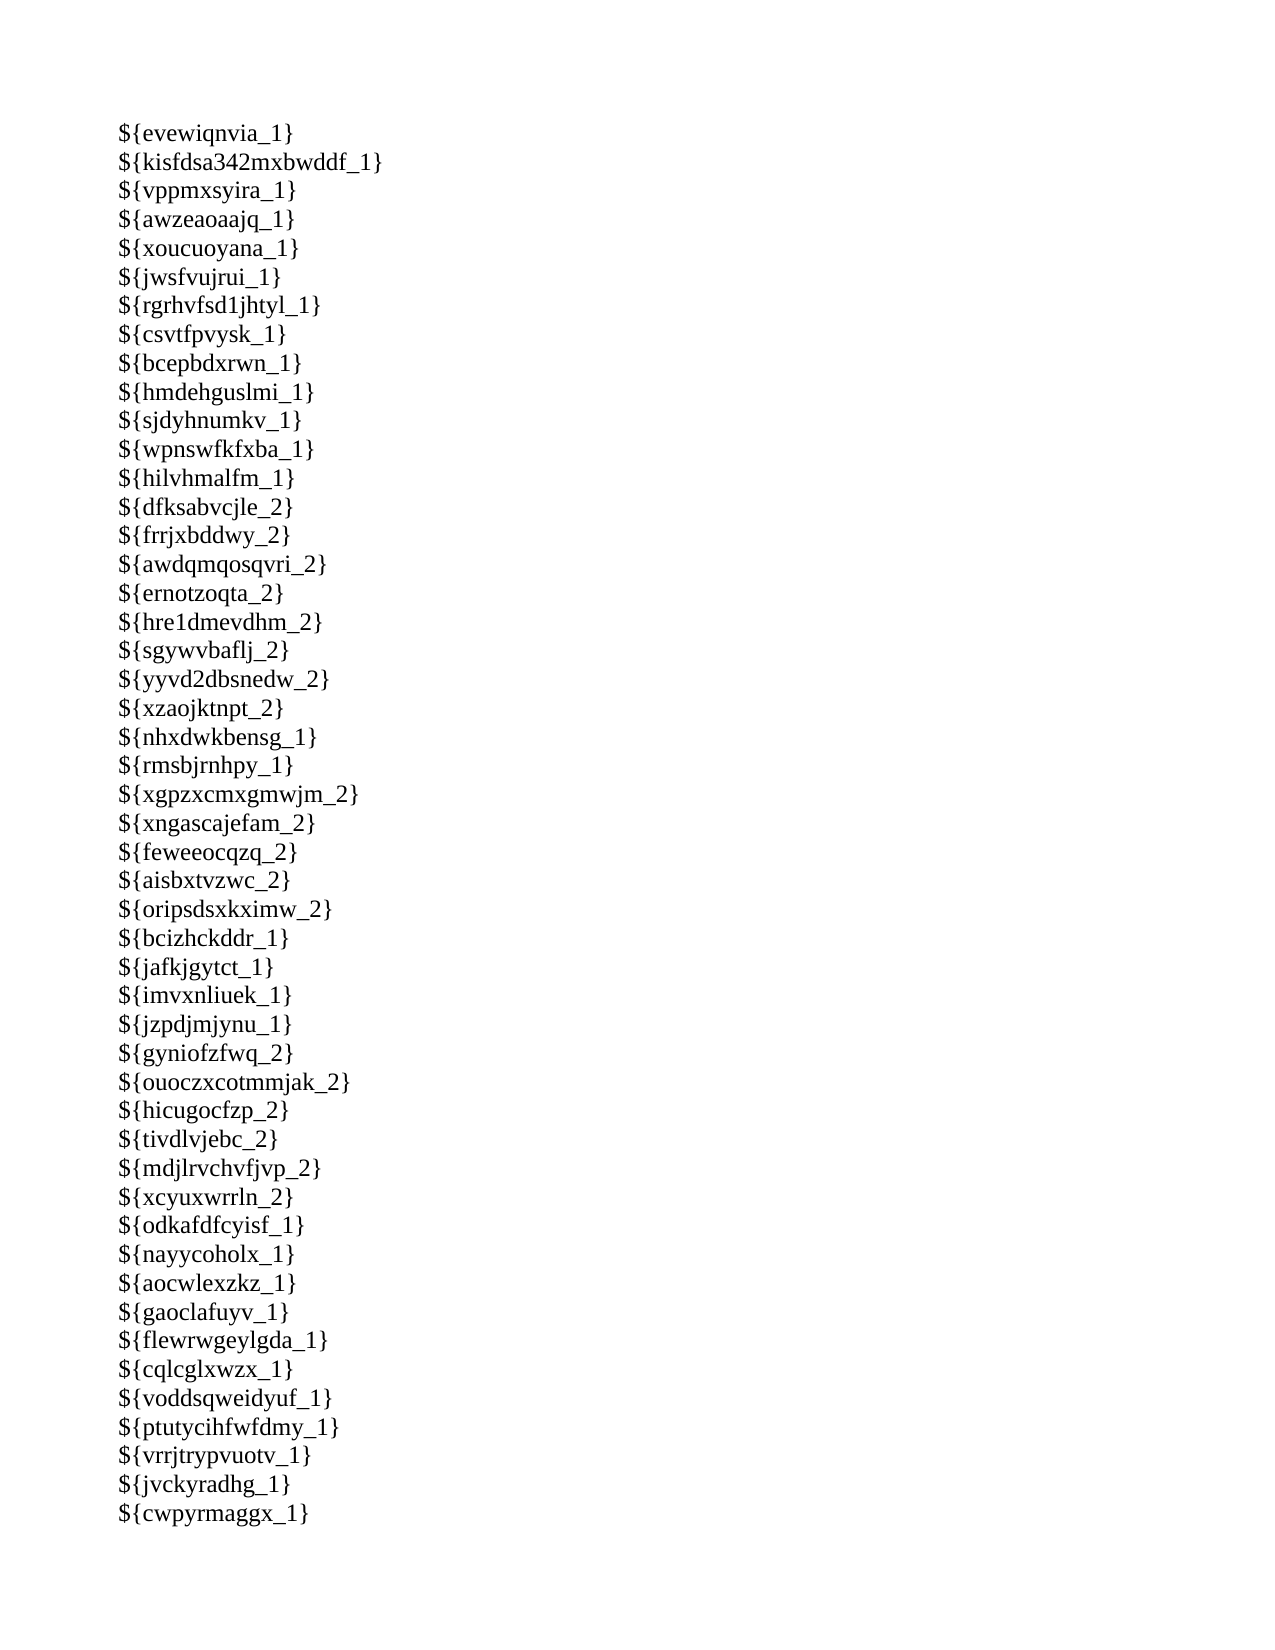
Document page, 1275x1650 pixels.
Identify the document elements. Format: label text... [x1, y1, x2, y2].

text ${voddsqweidyuf_1} [118, 1383, 1157, 1412]
text ${hilvhmalfm_1} [118, 463, 1157, 492]
text ${jafkjgytct_1} [118, 952, 1157, 981]
text ${gaoclafuyv_1} [118, 1297, 1157, 1326]
text ${bcizhckddr_1} [118, 923, 1157, 952]
text ${vrrjtrypvuotv_1} [118, 1441, 1157, 1469]
text ${awdqmqosqvri_2} [118, 549, 1157, 578]
text ${dfksabvcjle_2} [118, 492, 1157, 521]
text ${mdjlrvchvfjvp_2} [118, 1153, 1157, 1182]
text ${wpnswfkfxba_1} [118, 434, 1157, 463]
text ${hre1dmevdhm_2} [118, 607, 1157, 636]
text ${jwsfvujrui_1} [118, 262, 1157, 291]
text ${vppmxsyira_1} [118, 176, 1157, 204]
text ${kisfdsa342mxbwddf_1} [118, 147, 1157, 176]
text ${feweeocqzq_2} [118, 837, 1157, 866]
text ${tivdlvjebc_2} [118, 1124, 1157, 1153]
text ${hicugocfzp_2} [118, 1096, 1157, 1124]
text ${oripsdsxkximw_2} [118, 894, 1157, 923]
text ${csvtfpvysk_1} [118, 319, 1157, 348]
text ${hmdehguslmi_1} [118, 377, 1157, 406]
text ${frrjxbddwy_2} [118, 521, 1157, 549]
text ${odkafdfcyisf_1} [118, 1211, 1157, 1239]
text ${cwpyrmaggx_1} [118, 1498, 1157, 1527]
text ${jzpdjmjynu_1} [118, 1009, 1157, 1038]
text ${sjdyhnumkv_1} [118, 406, 1157, 434]
text ${flewrwgeylgda_1} [118, 1326, 1157, 1354]
text ${yyvd2dbsnedw_2} [118, 664, 1157, 693]
text ${ouoczxcotmmjak_2} [118, 1067, 1157, 1096]
text ${sgywvbaflj_2} [118, 636, 1157, 664]
text ${gyniofzfwq_2} [118, 1038, 1157, 1067]
text ${evewiqnvia_1} [118, 118, 1157, 147]
text ${nhxdwkbensg_1} [118, 722, 1157, 751]
text ${ptutycihfwfdmy_1} [118, 1412, 1157, 1441]
text ${jvckyradhg_1} [118, 1469, 1157, 1498]
text ${xcyuxwrrln_2} [118, 1182, 1157, 1211]
text ${xngascajefam_2} [118, 808, 1157, 837]
text ${rmsbjrnhpy_1} [118, 751, 1157, 779]
text ${xgpzxcmxgmwjm_2} [118, 779, 1157, 808]
text ${imvxnliuek_1} [118, 981, 1157, 1009]
text ${rgrhvfsd1jhtyl_1} [118, 291, 1157, 319]
text ${cqlcglxwzx_1} [118, 1354, 1157, 1383]
text ${aocwlexzkz_1} [118, 1268, 1157, 1297]
text ${aisbxtvzwc_2} [118, 866, 1157, 894]
text ${nayycoholx_1} [118, 1239, 1157, 1268]
text ${xzaojktnpt_2} [118, 693, 1157, 722]
text ${bcepbdxrwn_1} [118, 348, 1157, 377]
text ${xoucuoyana_1} [118, 233, 1157, 262]
text ${awzeaoaajq_1} [118, 204, 1157, 233]
text ${ernotzoqta_2} [118, 578, 1157, 607]
